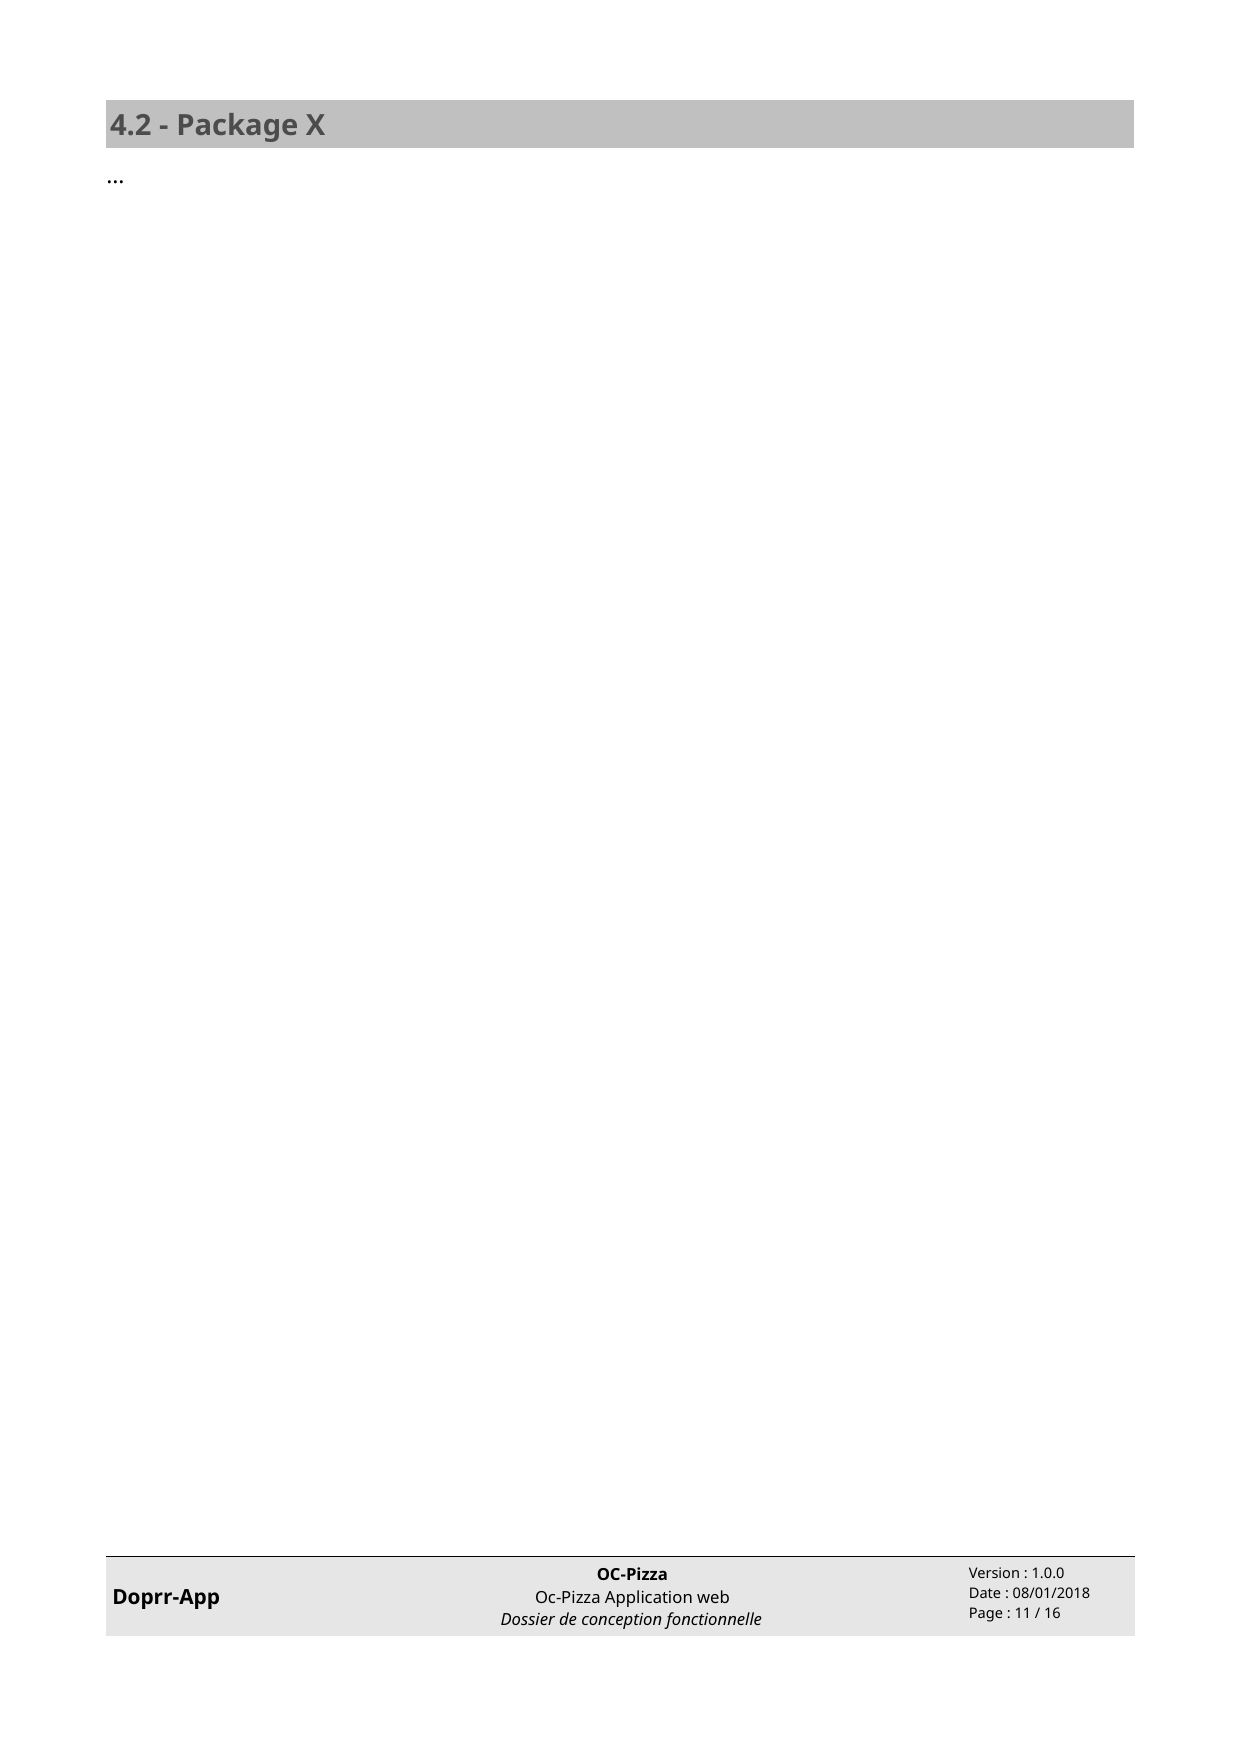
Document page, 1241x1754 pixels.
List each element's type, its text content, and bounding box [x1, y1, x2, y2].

text … [106, 159, 1134, 191]
subtitle Package X [107, 101, 1133, 147]
